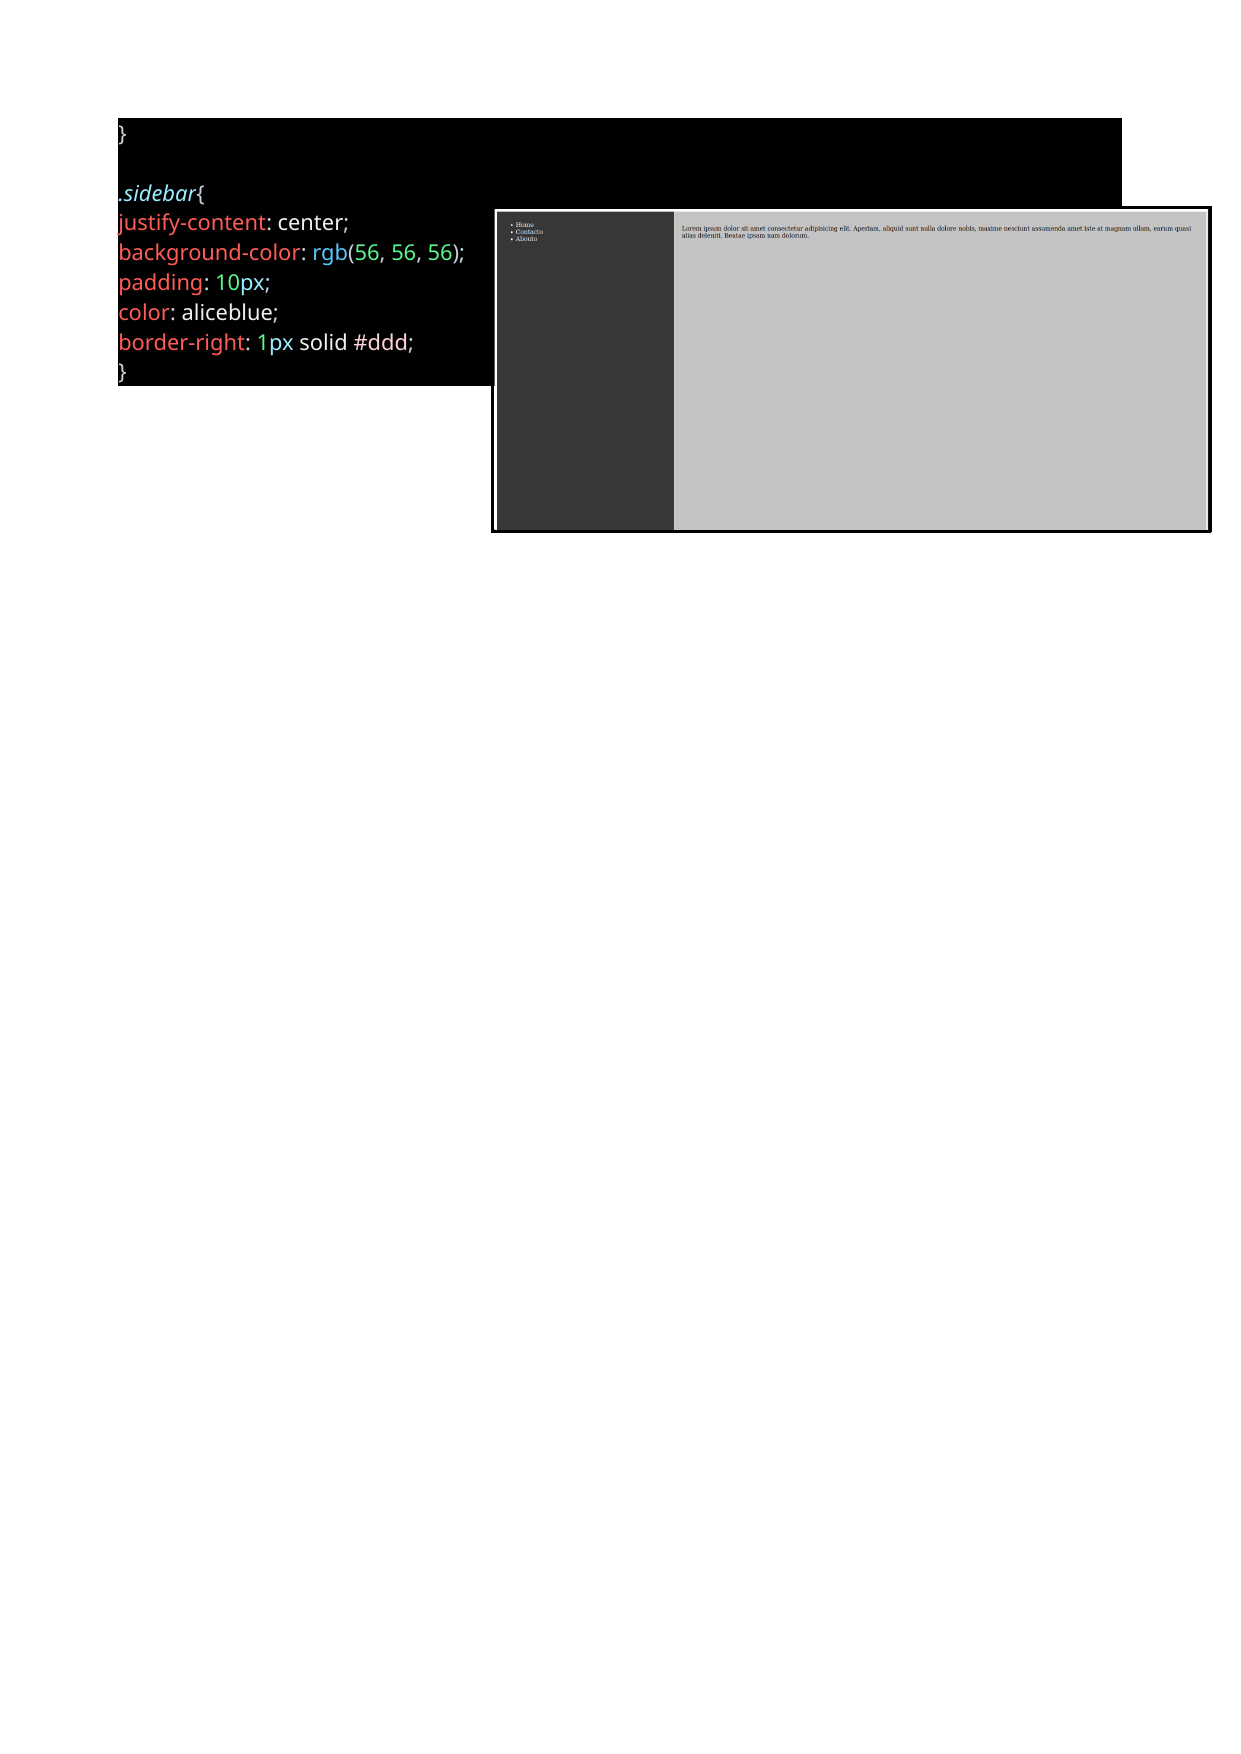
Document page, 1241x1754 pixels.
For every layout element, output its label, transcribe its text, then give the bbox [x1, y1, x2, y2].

picture [494, 209, 1209, 530]
table_header } .sidebar{ justify-content: center; background-color: rgb(56, 56, 56); padding: 10px; color: aliceblue; border-right: 1px solid #ddd; } [118, 118, 1122, 386]
